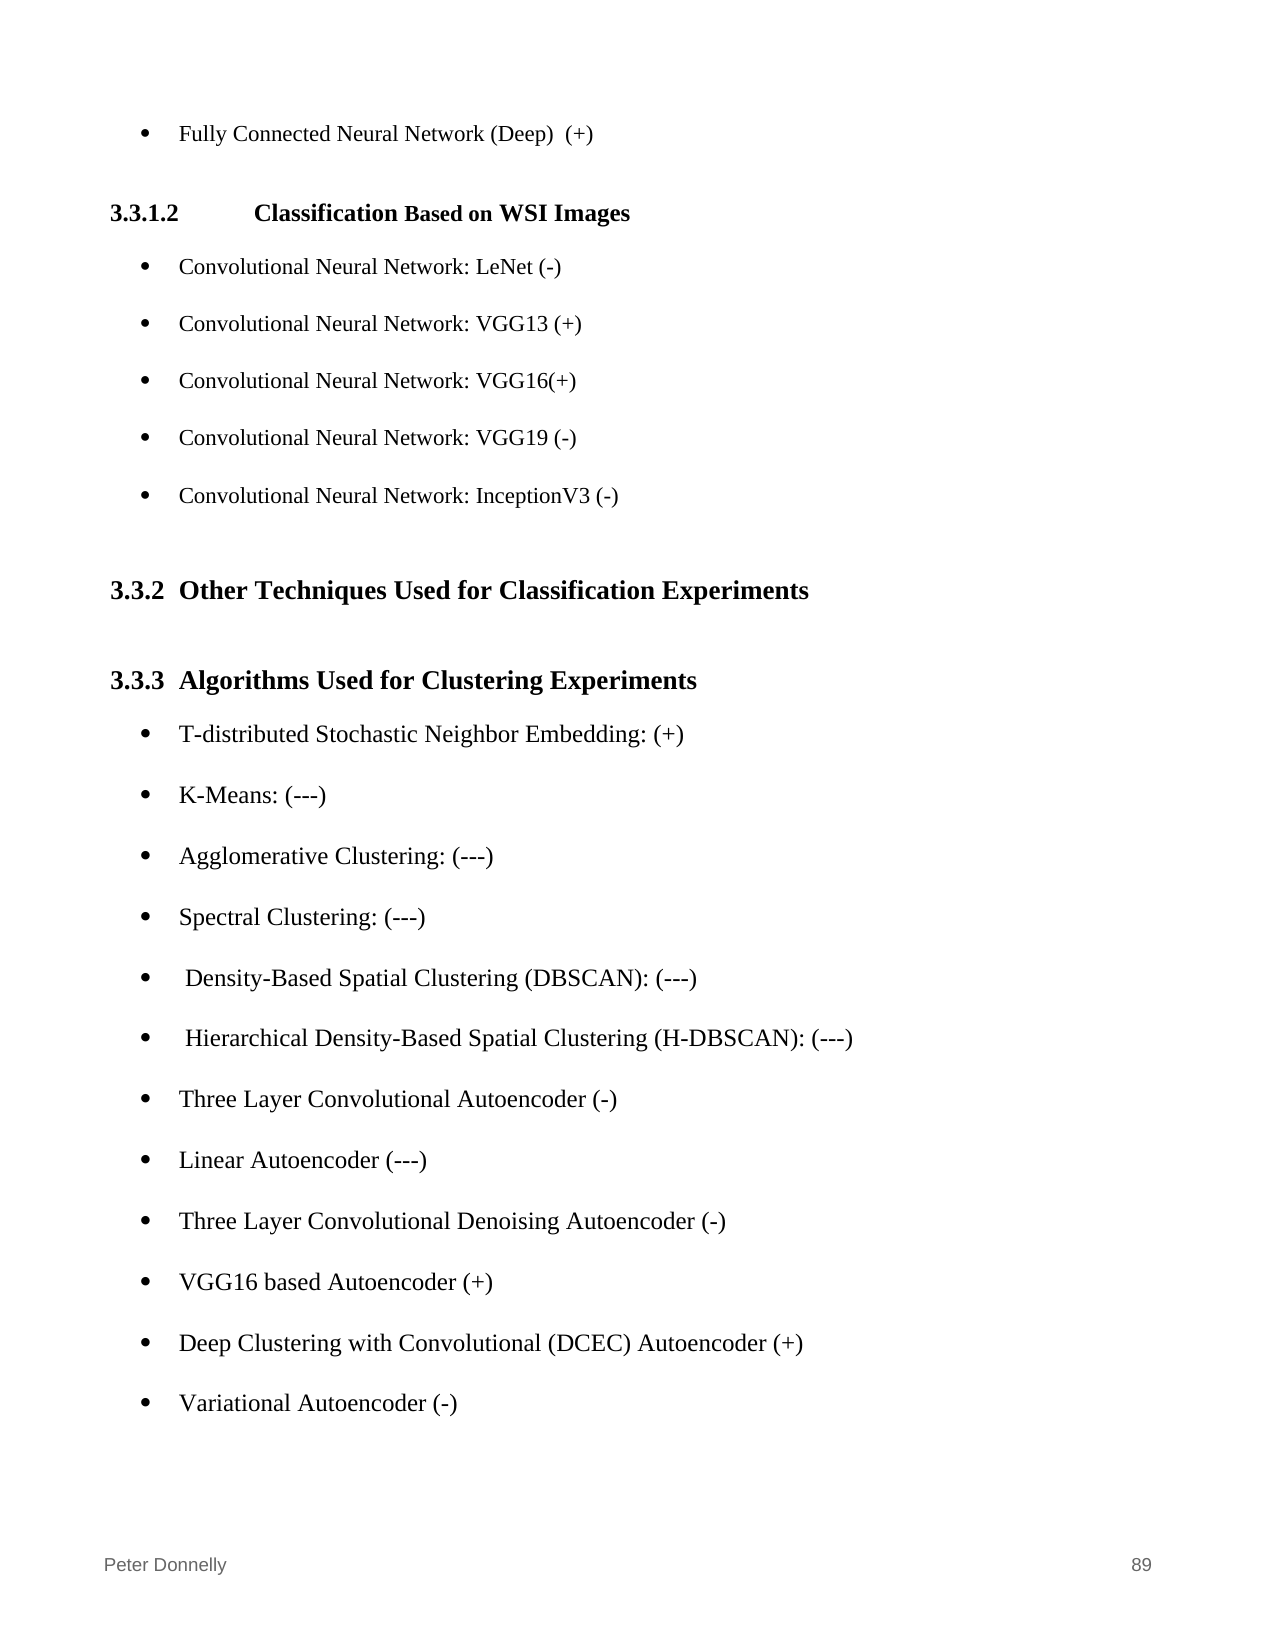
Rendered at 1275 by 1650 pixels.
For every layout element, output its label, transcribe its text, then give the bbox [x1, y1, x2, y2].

list Three Layer Convolutional Denoising Autoencoder (-) [141, 1206, 1181, 1235]
list Three Layer Convolutional Autoencoder (-) [141, 1084, 1181, 1113]
list Fully Connected Neural Network (Deep) (+) [141, 120, 1181, 146]
list Spectral Clustering: (---) [141, 902, 1181, 931]
subtitle Algorithms Used for Clustering Experiments [103, 664, 1181, 696]
list Convolutional Neural Network: VGG19 (-) [141, 424, 1181, 451]
list Convolutional Neural Network: VGG13 (+) [141, 310, 1181, 336]
list Hierarchical Density-Based Spatial Clustering (H-DBSCAN): (---) [141, 1023, 1181, 1052]
list Convolutional Neural Network: InceptionV3 (-) [141, 482, 1181, 508]
subtitle Other Techniques Used for Classification Experiments [103, 574, 1181, 605]
list Convolutional Neural Network: VGG16(+) [141, 367, 1181, 394]
list Linear Autoencoder (---) [141, 1145, 1181, 1174]
subtitle Classification Based on WSI Images [103, 198, 1181, 226]
list T-distributed Stochastic Neighbor Embedding: (+) [141, 719, 1181, 748]
list Variational Autoencoder (-) [141, 1388, 1181, 1417]
list VGG16 based Autoencoder (+) [141, 1267, 1181, 1296]
list Density-Based Spatial Clustering (DBSCAN): (---) [141, 963, 1181, 991]
list Deep Clustering with Convolutional (DCEC) Autoencoder (+) [141, 1328, 1181, 1356]
list Convolutional Neural Network: LeNet (-) [141, 253, 1181, 279]
list K-Means: (---) [141, 780, 1181, 809]
list Agglomerative Clustering: (---) [141, 841, 1181, 870]
